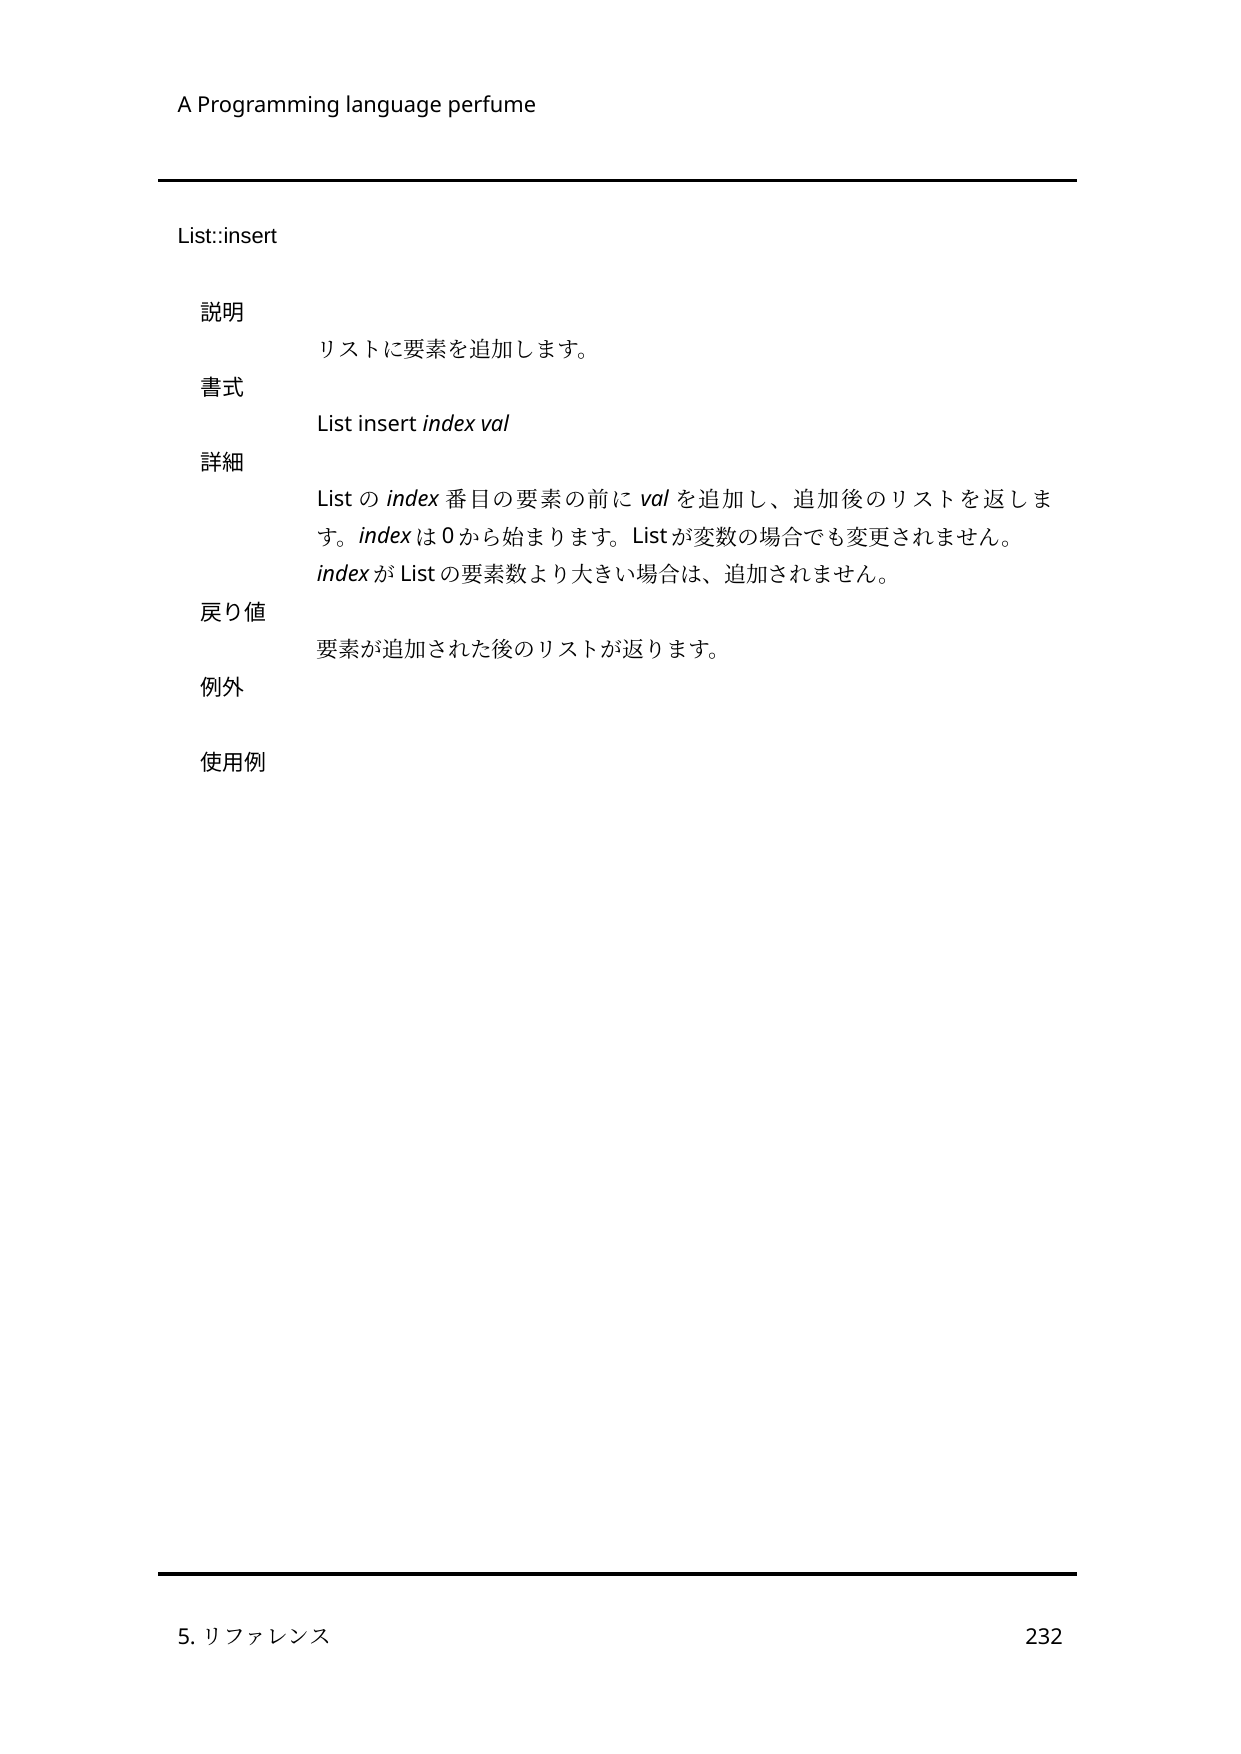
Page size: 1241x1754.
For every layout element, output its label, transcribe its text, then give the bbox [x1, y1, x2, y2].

table_cell 使用例 [200, 742, 317, 817]
table_cell 戻り値 [200, 592, 317, 667]
table_header リストに要素を追加します。 [317, 292, 1063, 367]
table_cell 詳細 [200, 442, 317, 592]
subtitle List::insert [177, 217, 1063, 254]
table_cell 例外 [200, 667, 317, 742]
table_cell 書式 [200, 367, 317, 442]
table_cell List insert index val [317, 367, 1063, 442]
table_cell [317, 667, 1063, 742]
table_cell [317, 742, 1063, 817]
table_cell 要素が追加された後のリストが返ります。 [317, 592, 1063, 667]
table_header 説明 [200, 292, 317, 367]
table_cell Listのindex番目の要素の前にvalを追加し、追加後のリストを返します。indexは0から始まります。Listが変数の場合でも変更されません。 indexがListの要素数より大きい場合は、追加されません。 [317, 442, 1063, 592]
